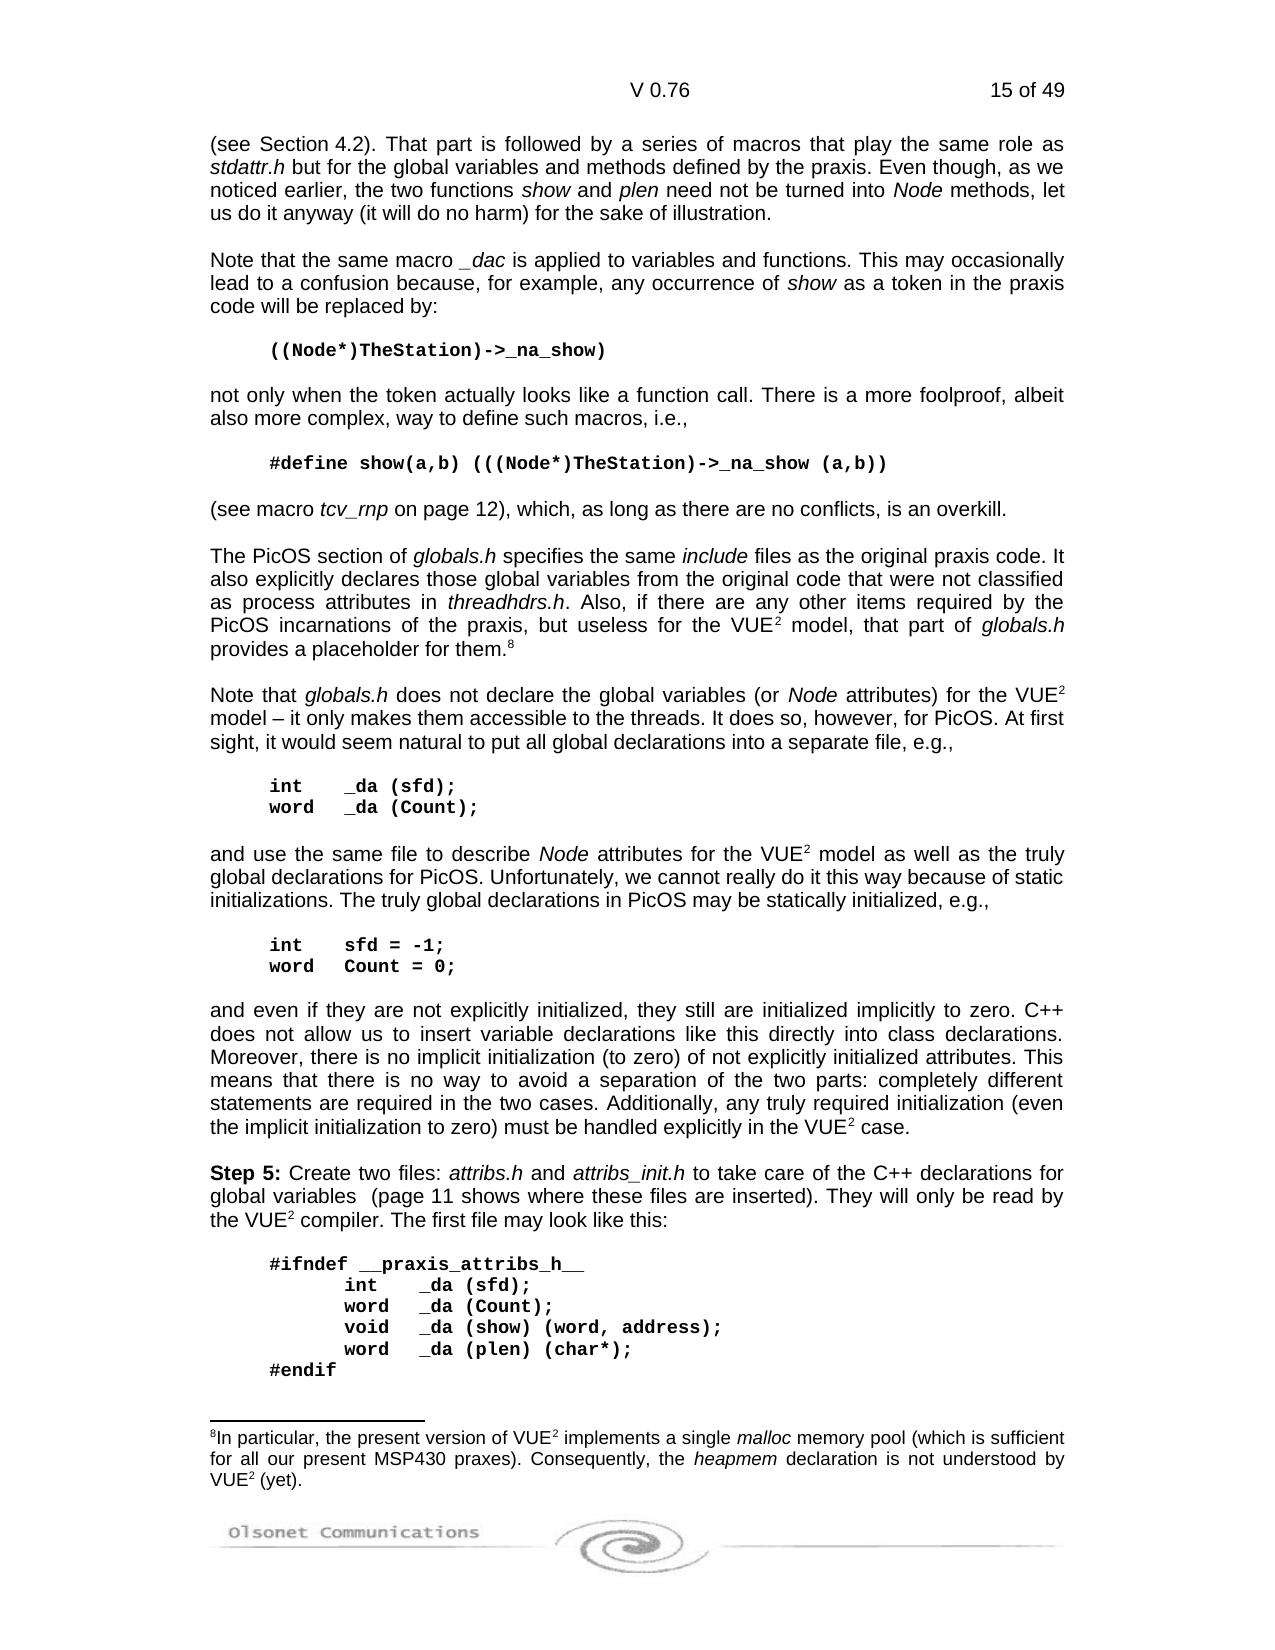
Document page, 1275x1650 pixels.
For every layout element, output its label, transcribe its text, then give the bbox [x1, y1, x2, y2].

text word _da (Count); [269, 1297, 1065, 1318]
text int _da (sfd); [269, 1276, 1065, 1297]
text word _da (Count); [269, 798, 1065, 819]
text Step 5: Create two files: attribs.h and attribs_init.h to take care of the C++ declarations for global variables (page 11 shows where these files are inserted). They will only be read by the VUE2 compiler. The first file may look like this: [210, 1162, 1065, 1231]
text #endif [269, 1361, 1065, 1382]
text In particular, the present version of VUE2 implements a single malloc memory pool (which is sufficient for all our present MSP430 praxes). Consequently, the heapmem declaration is not understood by VUE2 (yet). [210, 1427, 1065, 1490]
text (see macro tcv_rnp on page 12), which, as long as there are no conflicts, is an overkill. [210, 498, 1065, 521]
text and even if they are not explicitly initialized, they still are initialized implicitly to zero. C++ does not allow us to insert variable declarations like this directly into class declarations. Moreover, there is no implicit initialization (to zero) of not explicitly initialized attributes. This means that there is no way to avoid a separation of the two parts: completely different statements are required in the two cases. Additionally, any truly required initialization (even the implicit initialization to zero) must be handled explicitly in the VUE2 case. [210, 999, 1065, 1138]
text #ifndef __praxis_attribs_h__ [269, 1254, 1065, 1276]
text Note that the same macro _dac is applied to variables and functions. This may occasionally lead to a confusion because, for example, any occurrence of show as a token in the praxis code will be replaced by: [210, 248, 1065, 318]
text not only when the token actually looks like a function call. There is a more foolproof, albeit also more complex, way to define such macros, i.e., [210, 384, 1065, 430]
text #define show(a,b) (((Node*)TheStation)->_na_show (a,b)) [269, 453, 1065, 475]
text and use the same file to describe Node attributes for the VUE2 model as well as the truly global declarations for PicOS. Unfortunately, we cannot really do it this way because of static initializations. The truly global declarations in PicOS may be statically initialized, e.g., [210, 842, 1065, 912]
picture [210, 1504, 1065, 1596]
text word Count = 0; [269, 957, 1065, 978]
text Note that globals.h does not declare the global variables (or Node attributes) for the VUE2 model – it only makes them accessible to the threads. It does so, however, for PicOS. At first sight, it would seem natural to put all global declarations into a separate file, e.g., [210, 684, 1065, 753]
text ((Node*)TheStation)->_na_show) [269, 341, 1065, 362]
text The PicOS section of globals.h specifies the same include files as the original praxis code. It also explicitly declares those global variables from the original code that were not classified as process attributes in threadhdrs.h. Also, if there are any other items required by the PicOS incarnations of the praxis, but useless for the VUE2 model, that part of globals.h provides a placeholder for them. [210, 544, 1065, 661]
text word _da (plen) (char*); [269, 1339, 1065, 1361]
text void _da (show) (word, address); [269, 1318, 1065, 1339]
text int sfd = -1; [269, 935, 1065, 957]
text int _da (sfd); [269, 777, 1065, 798]
text (see Section 4.2). That part is followed by a series of macros that play the same role as stdattr.h but for the global variables and methods defined by the praxis. Even though, as we noticed earlier, the two functions show and plen need not be turned into Node methods, let us do it anyway (it will do no harm) for the sake of illustration. [210, 132, 1065, 225]
